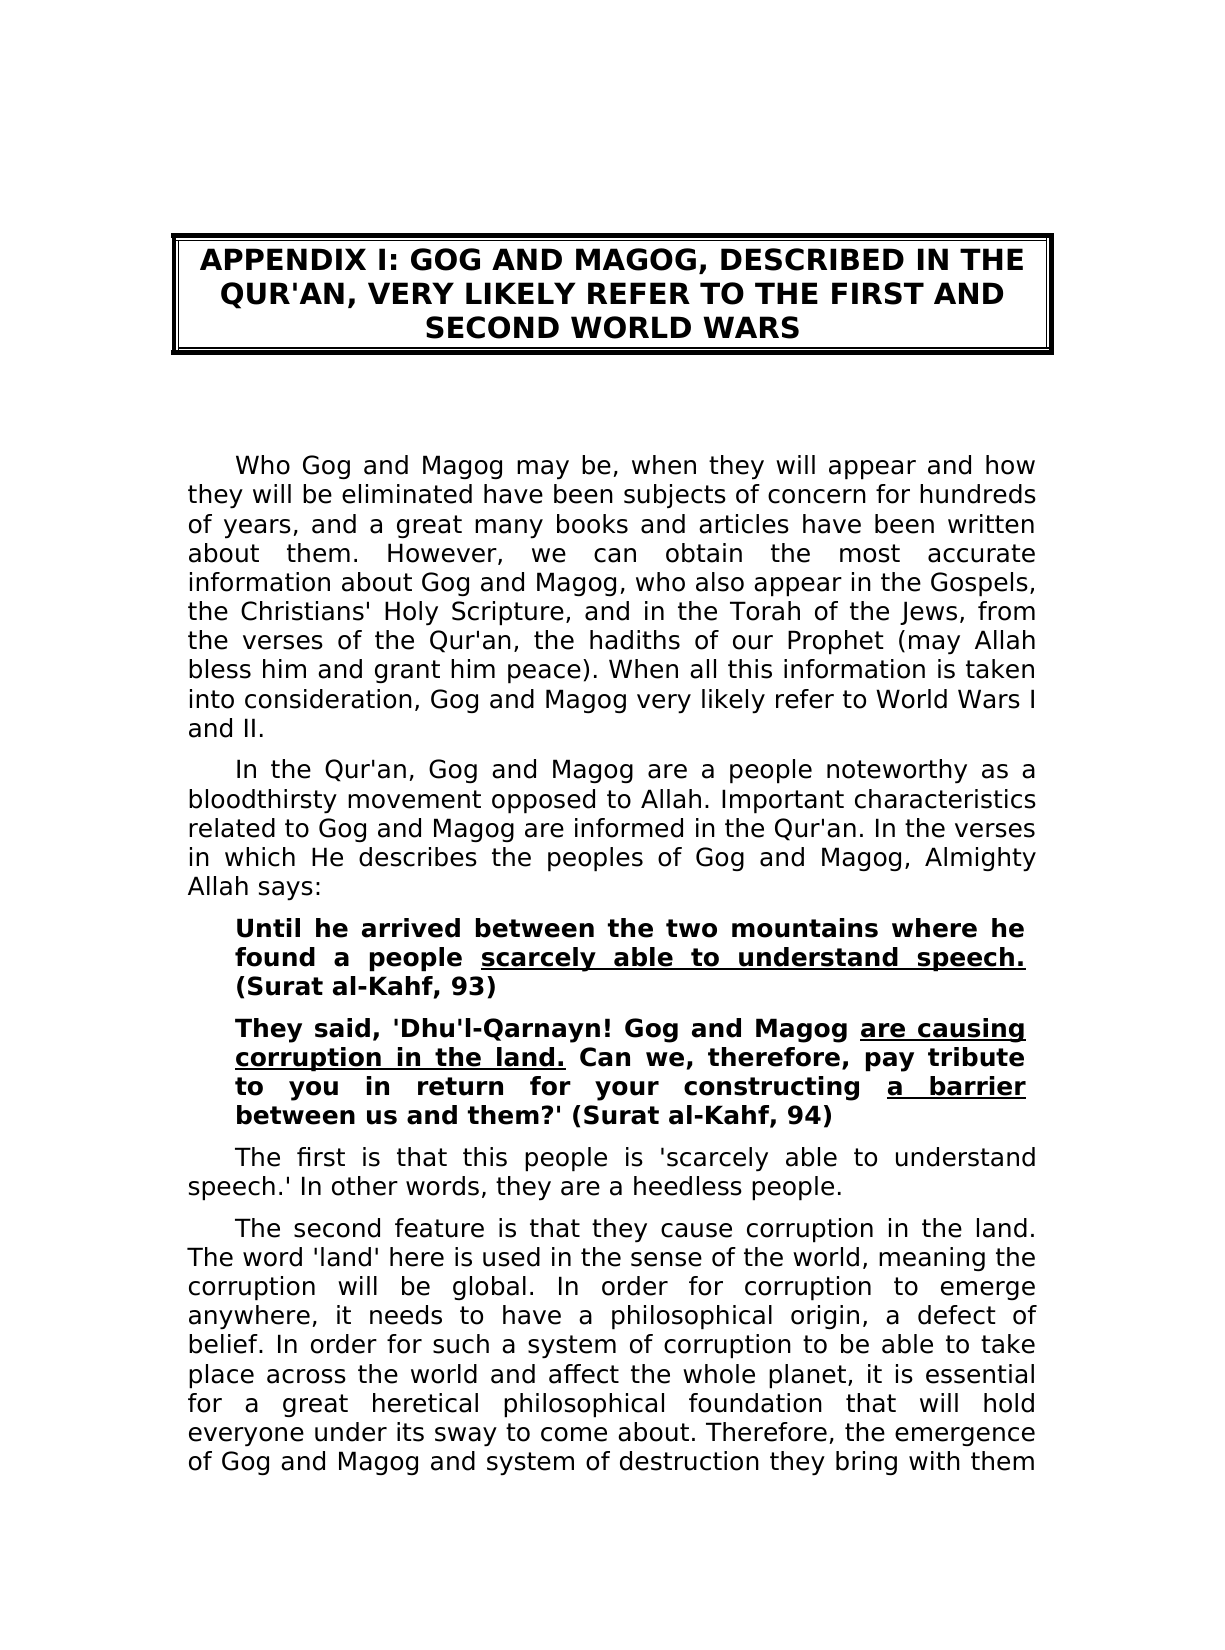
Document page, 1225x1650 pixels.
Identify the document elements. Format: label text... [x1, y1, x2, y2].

text APPENDIX I: GOG AND MAGOG, DESCRIBED IN THE QUR'AN, VERY LIKELY REFER TO THE FIRST AND SECOND WORLD WARS [179, 241, 1046, 347]
text In the Qur'an, Gog and Magog are a people noteworthy as a bloodthirsty movement opposed to Allah. Important characteristics related to Gog and Magog are informed in the Qur'an. In the verses in which He describes the peoples of Gog and Magog, Almighty Allah says: [187, 756, 1037, 901]
text The first is that this people is 'scarcely able to understand speech.' In other words, they are a heedless people. [187, 1143, 1037, 1201]
text The second feature is that they cause corruption in the land. The word 'land' here is used in the sense of the world, meaning the corruption will be global. In order for corruption to emerge anywhere, it needs to have a philosophical origin, a defect of belief. In order for such a system of corruption to be able to take place across the world and affect the whole planet, it is essential for a great heretical philosophical foundation that will hold everyone under its sway to come about. Therefore, the emergence of Gog and Magog and system of destruction they bring with them [187, 1214, 1037, 1476]
text They said, 'Dhu'l-Qarnayn! Gog and Magog are causing corruption in the land. Can we, therefore, pay tribute to you in return for your constructing a barrier between us and them?' (Surat al-Kahf, 94) [235, 1014, 1026, 1131]
text Until he arrived between the two mountains where he found a people scarcely able to understand speech. (Surat al-Kahf, 93) [235, 914, 1026, 1001]
text Who Gog and Magog may be, when they will appear and how they will be eliminated have been subjects of concern for hundreds of years, and a great many books and articles have been written about them. However, we can obtain the most accurate information about Gog and Magog, who also appear in the Gospels, the Christians' Holy Scripture, and in the Torah of the Jews, from the verses of the Qur'an, the hadiths of our Prophet (may Allah bless him and grant him peace). When all this information is taken into consideration, Gog and Magog very likely refer to World Wars I and II. [187, 451, 1037, 743]
